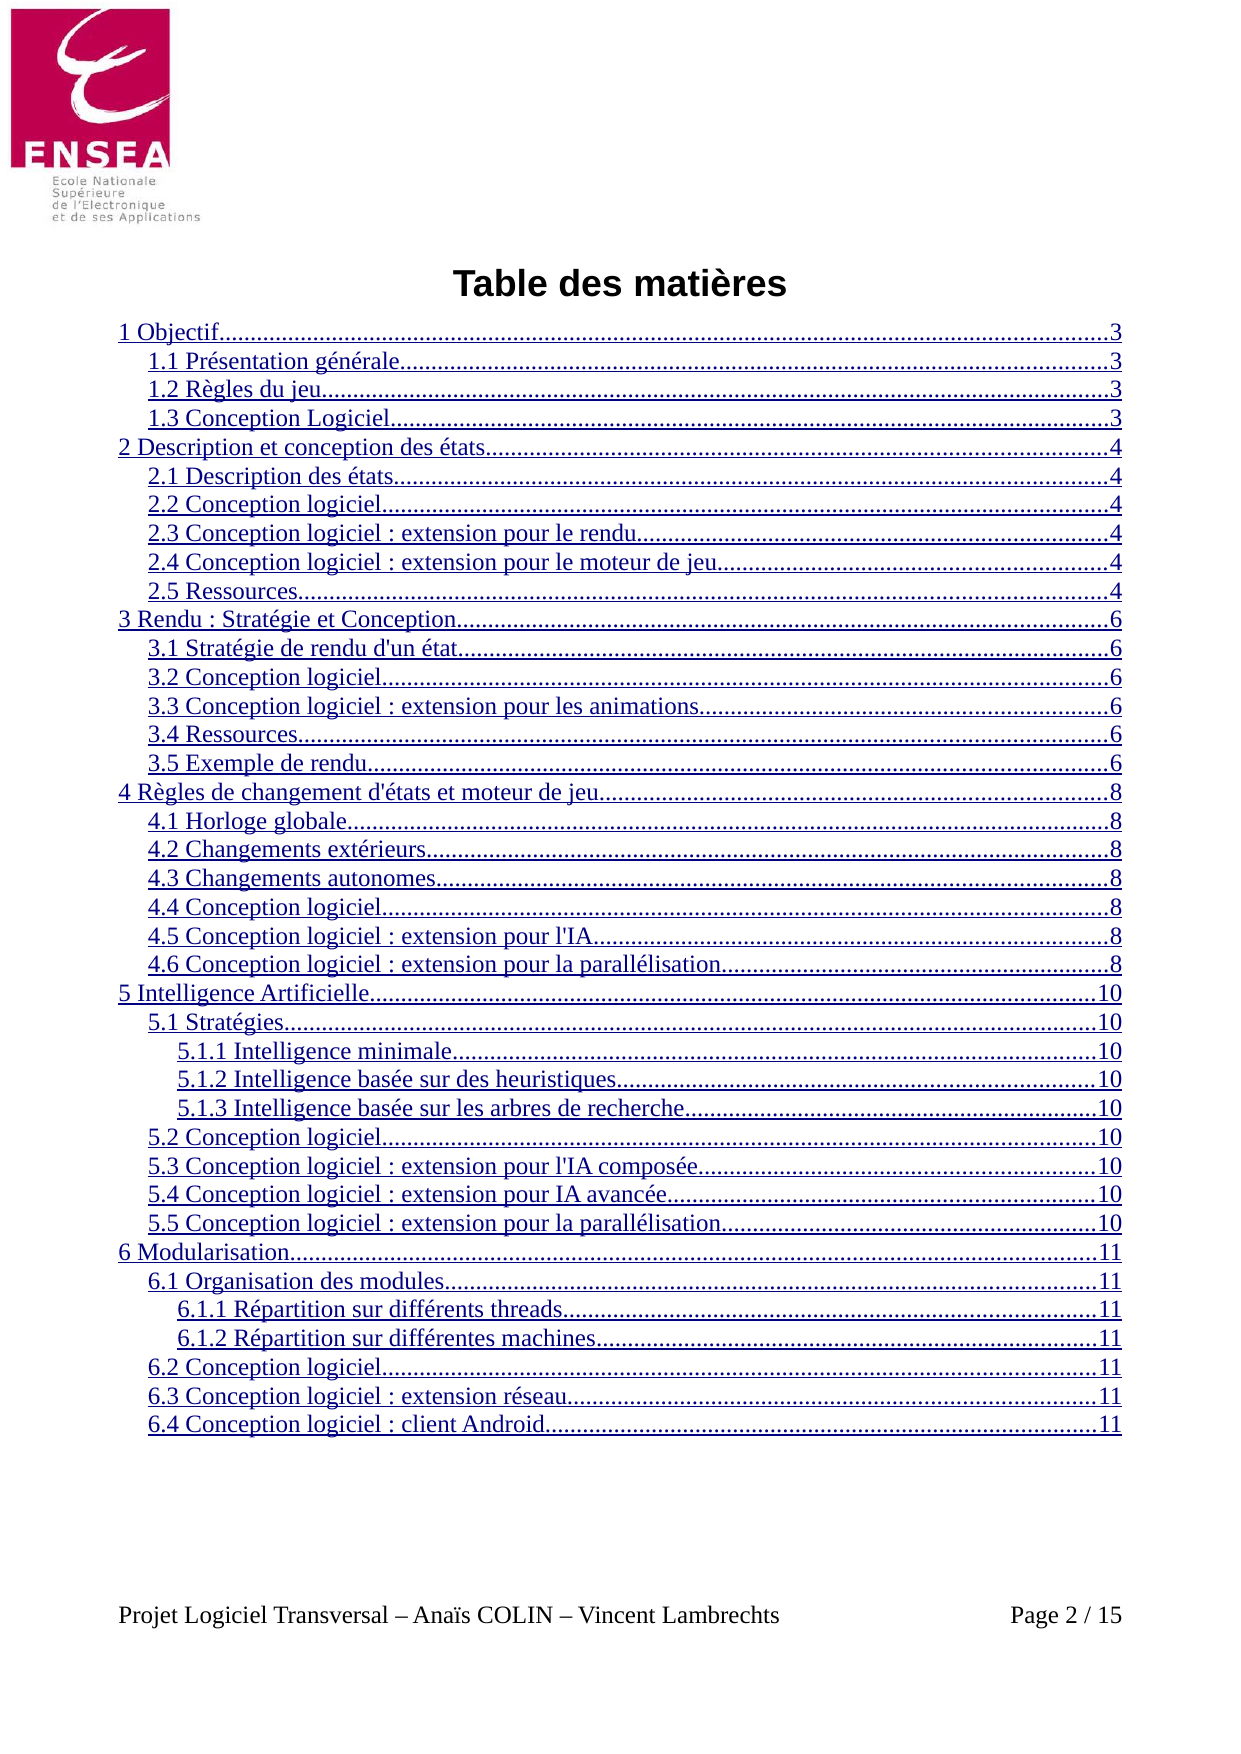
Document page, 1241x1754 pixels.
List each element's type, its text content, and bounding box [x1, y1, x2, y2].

text 3.4 Ressources 6 [148, 719, 1122, 744]
text 1.3 Conception Logiciel 3 [148, 403, 1122, 428]
text 2.2 Conception logiciel 4 [148, 489, 1122, 514]
text 1.1 Présentation générale 3 [148, 346, 1122, 371]
text 4.6 Conception logiciel : extension pour la parallélisation 8 [148, 949, 1122, 974]
text 5.1 Stratégies 10 [148, 1007, 1122, 1032]
text 4.2 Changements extérieurs 8 [148, 834, 1122, 859]
text 2.5 Ressources 4 [148, 576, 1122, 601]
text 3.5 Exemple de rendu 6 [148, 748, 1122, 773]
text 6.3 Conception logiciel : extension réseau 11 [148, 1381, 1122, 1406]
text 6.1.1 Répartition sur différents threads 11 [177, 1294, 1122, 1319]
text 5.1.2 Intelligence basée sur des heuristiques 10 [177, 1064, 1122, 1089]
text 5.3 Conception logiciel : extension pour l'IA composée 10 [148, 1151, 1122, 1176]
text 5.4 Conception logiciel : extension pour IA avancée 10 [148, 1179, 1122, 1204]
text 3.3 Conception logiciel : extension pour les animations 6 [148, 691, 1122, 716]
text 4.4 Conception logiciel 8 [148, 892, 1122, 917]
text 6.1 Organisation des modules 11 [148, 1266, 1122, 1291]
text 4.3 Changements autonomes 8 [148, 863, 1122, 888]
text 3.2 Conception logiciel 6 [148, 662, 1122, 687]
text 4.1 Horloge globale 8 [148, 806, 1122, 831]
text 5.1.3 Intelligence basée sur les arbres de recherche 10 [177, 1093, 1122, 1118]
text 2 Description et conception des états 4 [118, 432, 1122, 457]
text 5.1.1 Intelligence minimale 10 [177, 1036, 1122, 1061]
text 5.2 Conception logiciel 10 [148, 1122, 1122, 1147]
text 2.3 Conception logiciel : extension pour le rendu 4 [148, 518, 1122, 543]
text 3 Rendu : Stratégie et Conception 6 [118, 604, 1122, 629]
subtitle Table des matières [118, 261, 1122, 304]
text 6.4 Conception logiciel : client Android 11 [148, 1409, 1122, 1434]
text 4.5 Conception logiciel : extension pour l'IA 8 [148, 921, 1122, 946]
text 1.2 Règles du jeu 3 [148, 374, 1122, 399]
text 6.2 Conception logiciel 11 [148, 1352, 1122, 1377]
text 1 Objectif 3 [118, 317, 1122, 342]
text 6.1.2 Répartition sur différentes machines 11 [177, 1323, 1122, 1348]
text 2.1 Description des états 4 [148, 461, 1122, 486]
text 5 Intelligence Artificielle 10 [118, 978, 1122, 1003]
text 4 Règles de changement d'états et moteur de jeu 8 [118, 777, 1122, 802]
text 3.1 Stratégie de rendu d'un état 6 [148, 633, 1122, 658]
text 6 Modularisation 11 [118, 1237, 1122, 1262]
text 2.4 Conception logiciel : extension pour le moteur de jeu 4 [148, 547, 1122, 572]
text 5.5 Conception logiciel : extension pour la parallélisation 10 [148, 1208, 1122, 1233]
